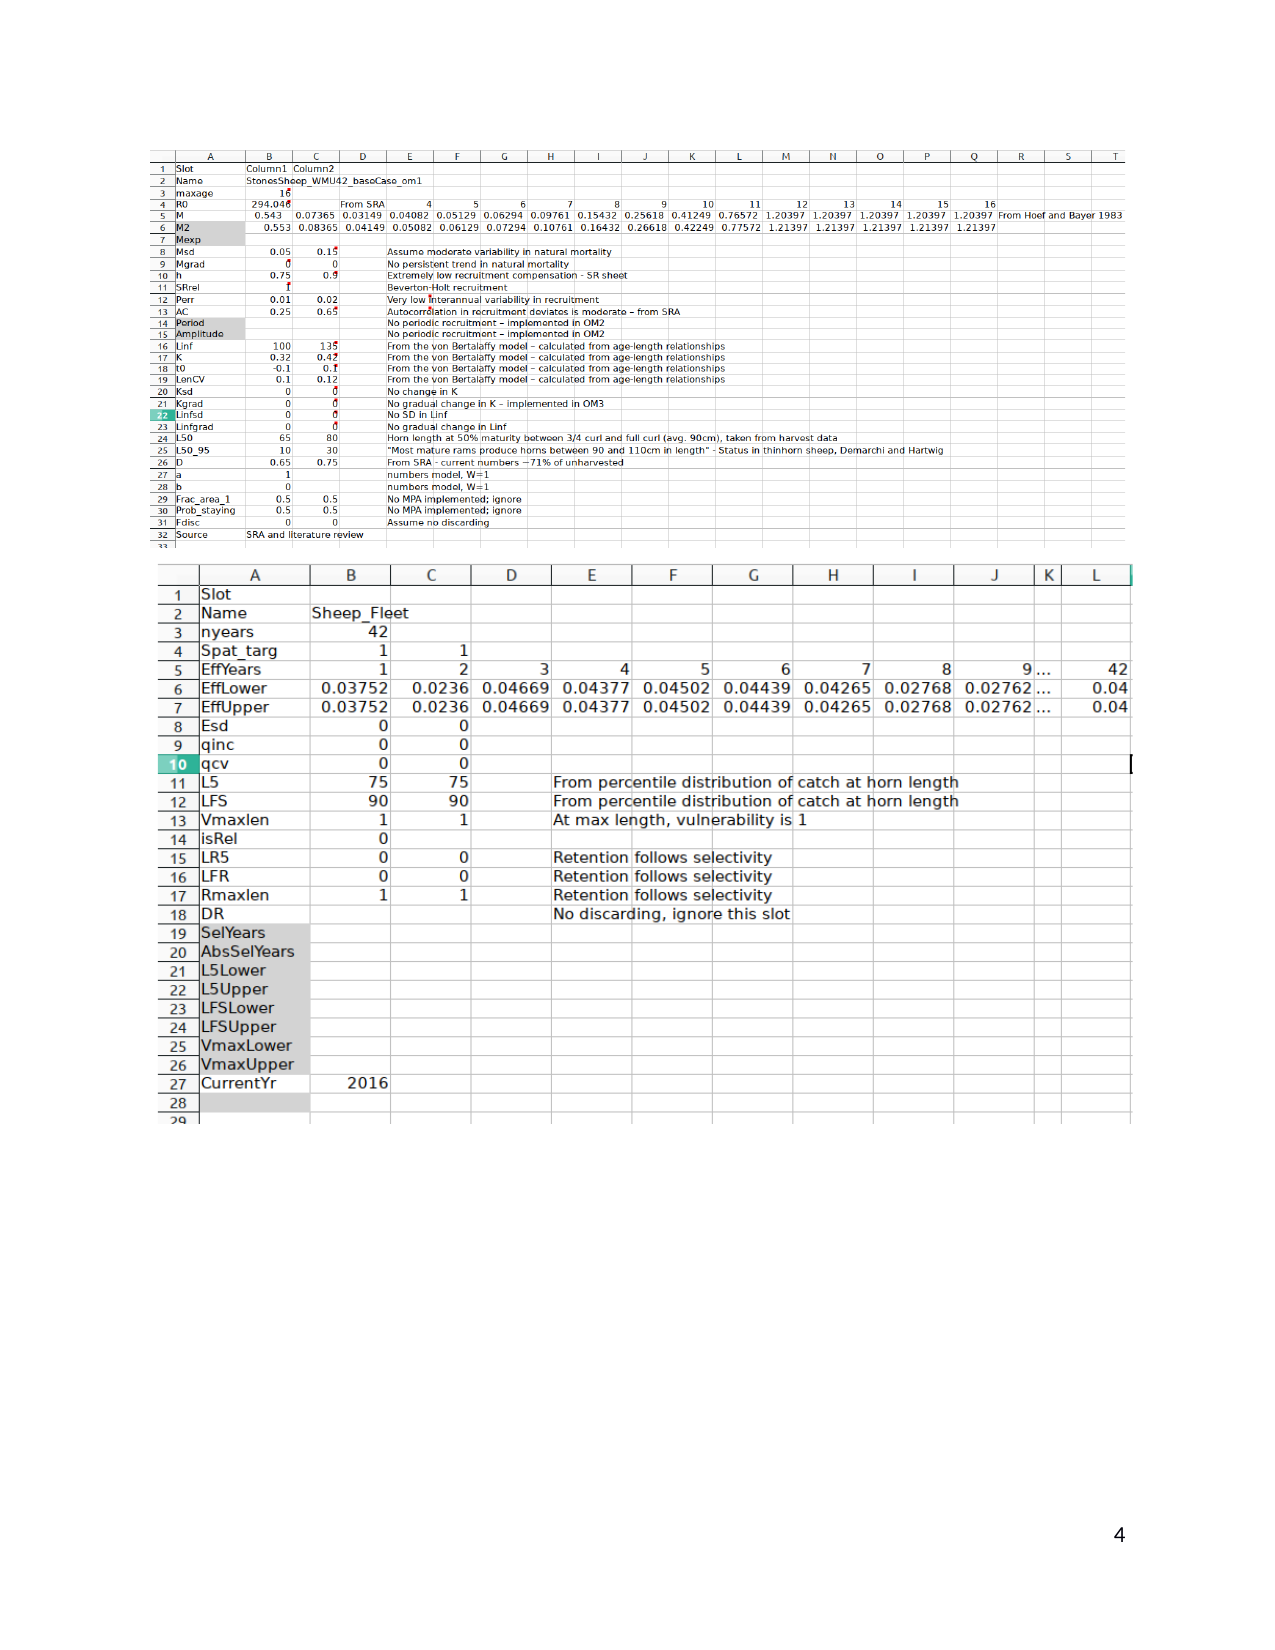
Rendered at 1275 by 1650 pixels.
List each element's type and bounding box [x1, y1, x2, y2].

picture [150, 150, 1125, 548]
picture [157, 563, 1133, 1124]
